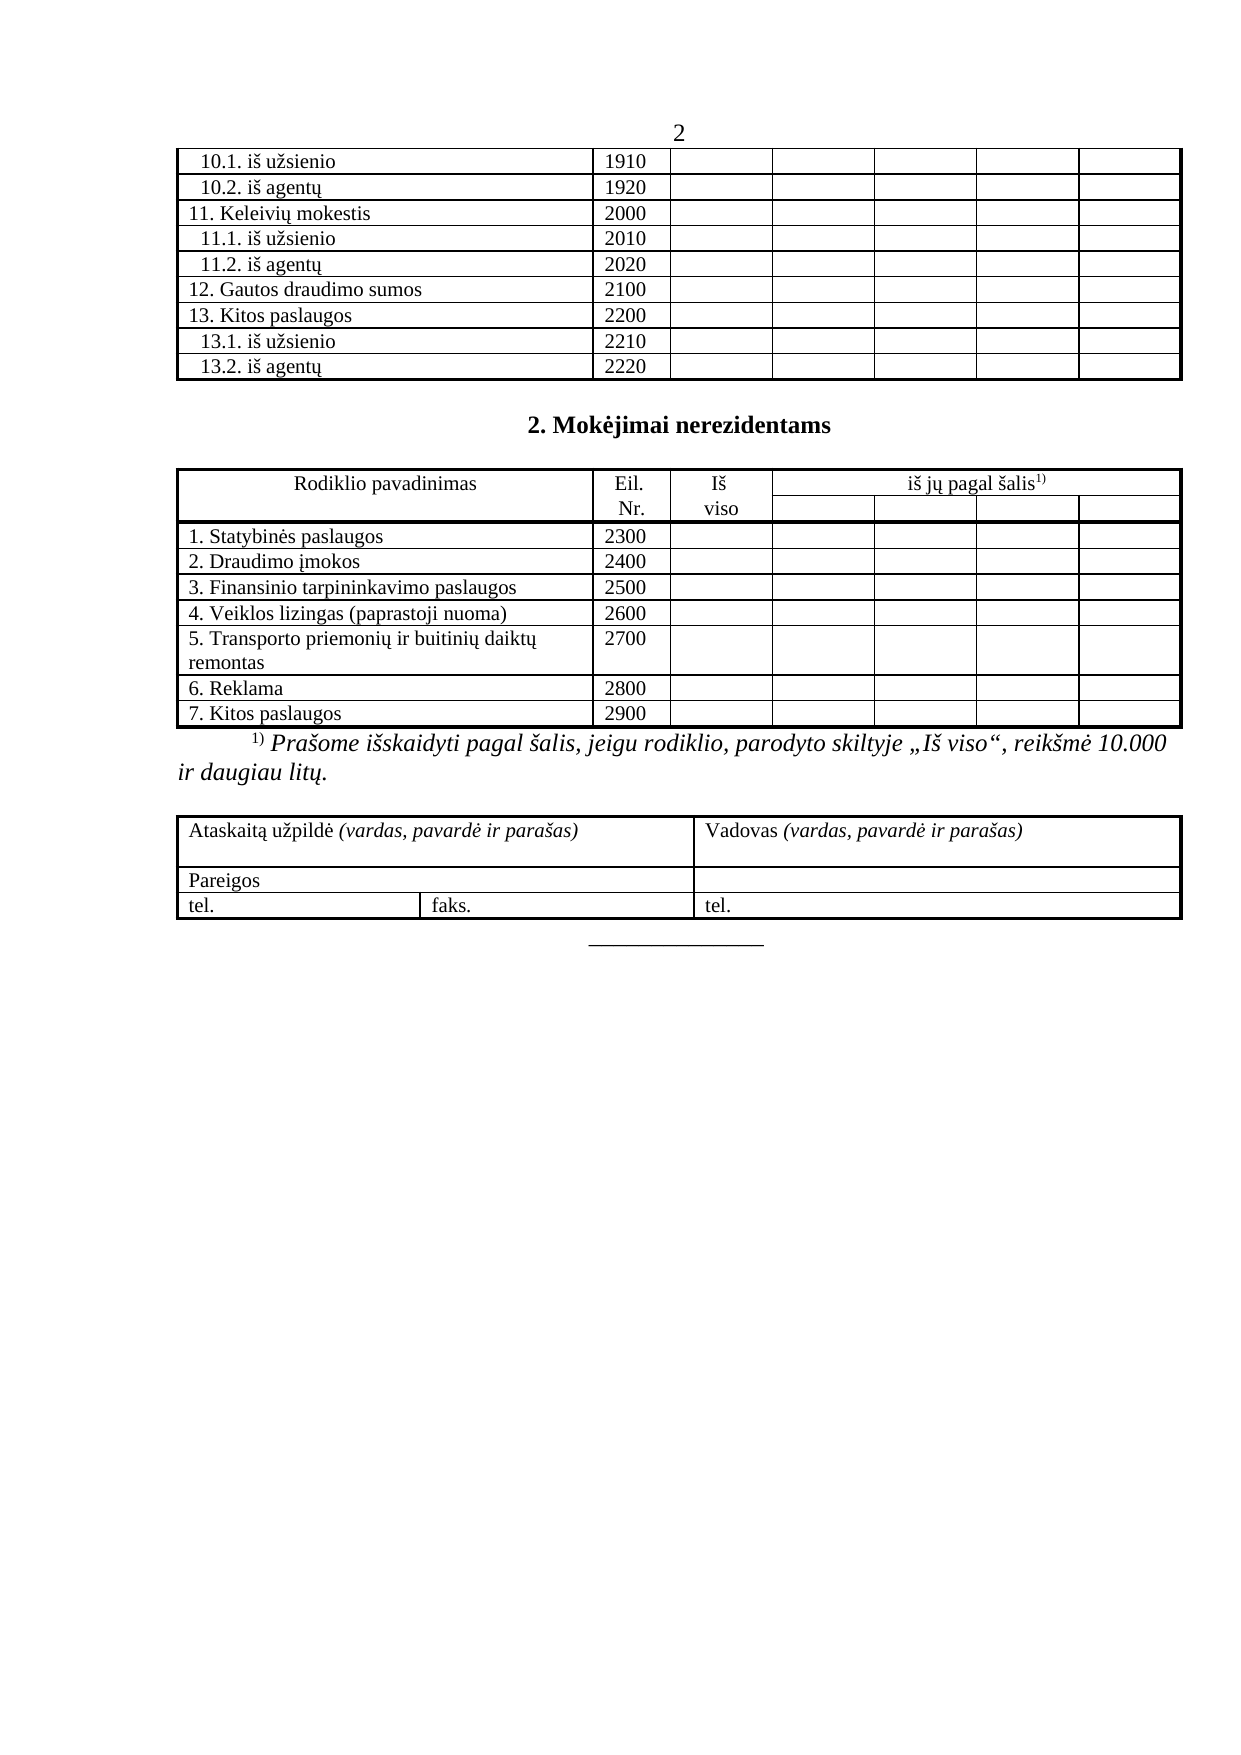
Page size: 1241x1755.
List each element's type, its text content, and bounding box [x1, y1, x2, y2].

table_cell [875, 701, 976, 725]
table_cell 2020 [594, 252, 670, 276]
table_cell [773, 701, 874, 725]
table_cell viso [671, 495, 772, 520]
table_cell [773, 524, 874, 548]
table_header iš jų pagal šalis1) [773, 471, 1179, 495]
table_cell [1080, 575, 1179, 599]
table_header Eil. [594, 471, 670, 495]
table_cell [875, 496, 976, 520]
table_cell 11.1. iš užsienio [179, 226, 592, 250]
text ______________ [177, 920, 1181, 949]
table_cell tel. [179, 893, 419, 917]
table_cell 2700 [594, 626, 670, 674]
table_cell [875, 601, 976, 624]
text 2. Mokėjimai nerezidentams [177, 410, 1181, 439]
table_cell [1080, 626, 1179, 674]
table_cell [671, 575, 772, 599]
table_cell [875, 175, 976, 199]
table_cell [875, 575, 976, 599]
table_cell [875, 524, 976, 548]
table_cell [773, 329, 874, 353]
table_cell [977, 329, 1078, 353]
table_cell [1080, 549, 1179, 573]
table_cell [1080, 329, 1179, 353]
table_cell [671, 201, 772, 224]
table_cell [875, 201, 976, 224]
table_cell [875, 549, 976, 573]
table_cell [1080, 524, 1179, 548]
table_cell [977, 601, 1078, 624]
table_cell [671, 626, 772, 674]
table_cell 1. Statybinės paslaugos [179, 524, 592, 548]
table_cell 2220 [594, 354, 670, 378]
table_cell [671, 701, 772, 725]
table_cell [1080, 201, 1179, 224]
table_cell 6. Reklama [179, 676, 592, 700]
table_cell 2900 [594, 701, 670, 725]
table_header Vadovas (vardas, pavardė ir parašas) [695, 818, 1179, 866]
table_cell [875, 626, 976, 674]
table_cell [1080, 701, 1179, 725]
table_cell [1080, 226, 1179, 250]
table_cell [875, 329, 976, 353]
table_cell [977, 277, 1078, 301]
table_cell [1080, 676, 1179, 700]
table_cell 2210 [594, 329, 670, 353]
table_cell [875, 277, 976, 301]
table_cell [977, 226, 1078, 250]
table_header Iš [671, 471, 772, 495]
table_cell [875, 354, 976, 378]
table_cell [773, 175, 874, 199]
table_cell tel. [695, 893, 1179, 917]
table_cell 4. Veiklos lizingas (paprastoji nuoma) [179, 601, 592, 624]
table_cell [671, 175, 772, 199]
table_cell [671, 601, 772, 624]
table_cell [875, 303, 976, 327]
table_cell [977, 175, 1078, 199]
table_cell 2100 [594, 277, 670, 301]
table_cell [875, 149, 976, 173]
table_cell 2400 [594, 549, 670, 573]
table_cell 2010 [594, 226, 670, 250]
table_cell 2. Draudimo įmokos [179, 549, 592, 573]
table_cell [671, 303, 772, 327]
table_cell 13.1. iš užsienio [179, 329, 592, 353]
text 1) prašome išskaidyti pagal šalis, jeigu rodiklio, parodyto skiltyje „Iš viso“, reikšmė 10.000 ir daugiau litų. [177, 729, 1181, 786]
table_cell 11.2. iš agentų [179, 252, 592, 276]
table_cell 12. Gautos draudimo sumos [179, 277, 592, 301]
table_cell [773, 676, 874, 700]
table_cell 10.2. iš agentų [179, 175, 592, 199]
table_cell 2300 [594, 524, 670, 548]
table_cell faks. [421, 893, 693, 917]
table_cell [773, 626, 874, 674]
table_cell 13. Kitos paslaugos [179, 303, 592, 327]
table_cell [773, 149, 874, 173]
table_cell [977, 354, 1078, 378]
table_cell [977, 201, 1078, 224]
table_cell [1080, 252, 1179, 276]
table_cell 2200 [594, 303, 670, 327]
table_cell [695, 868, 1179, 892]
table_cell [875, 676, 976, 700]
table_cell [977, 626, 1078, 674]
table_cell [1080, 149, 1179, 173]
table_header Rodiklio pavadinimas [179, 471, 592, 495]
table_cell [671, 277, 772, 301]
table_cell [977, 496, 1078, 520]
table_cell [773, 252, 874, 276]
table_cell [875, 252, 976, 276]
table_cell [1080, 354, 1179, 378]
table_cell [977, 549, 1078, 573]
table_cell [1080, 303, 1179, 327]
table_cell 1920 [594, 175, 670, 199]
table_cell [773, 575, 874, 599]
table_cell 10.1. iš užsienio [179, 149, 592, 173]
table_cell 2000 [594, 201, 670, 224]
table_cell 13.2. iš agentų [179, 354, 592, 378]
table_cell 2500 [594, 575, 670, 599]
table_cell [671, 354, 772, 378]
table_cell [773, 549, 874, 573]
table_cell [1080, 601, 1179, 624]
table_cell Pareigos [179, 868, 693, 892]
table_cell [977, 701, 1078, 725]
table_cell [977, 252, 1078, 276]
table_cell 11. Keleivių mokestis [179, 201, 592, 224]
table_cell [977, 149, 1078, 173]
table_cell Nr. [594, 495, 670, 520]
table_cell [773, 303, 874, 327]
table_cell 5. Transporto priemonių ir buitinių daiktų remontas [179, 626, 592, 674]
table_cell [1080, 277, 1179, 301]
table_cell [977, 303, 1078, 327]
table_cell 7. Kitos paslaugos [179, 701, 592, 725]
table_cell [671, 226, 772, 250]
table_cell 1910 [594, 149, 670, 173]
table_cell [773, 496, 874, 520]
table_cell [1080, 496, 1179, 520]
table_cell [1080, 175, 1179, 199]
table_cell [671, 549, 772, 573]
table_cell 2800 [594, 676, 670, 700]
table_cell [179, 495, 592, 520]
table_cell 3. Finansinio tarpininkavimo paslaugos [179, 575, 592, 599]
table_cell [671, 149, 772, 173]
table_cell [671, 252, 772, 276]
table_cell [671, 676, 772, 700]
table_cell [773, 601, 874, 624]
table_cell [773, 226, 874, 250]
table_cell [977, 575, 1078, 599]
table_cell [671, 329, 772, 353]
table_cell [773, 354, 874, 378]
table_cell [773, 277, 874, 301]
table_cell 2600 [594, 601, 670, 624]
table_header Ataskaitą užpildė (vardas, pavardė ir parašas) [179, 818, 693, 866]
table_cell [875, 226, 976, 250]
table_cell [671, 524, 772, 548]
table_cell [773, 201, 874, 224]
table_cell [977, 524, 1078, 548]
table_cell [977, 676, 1078, 700]
